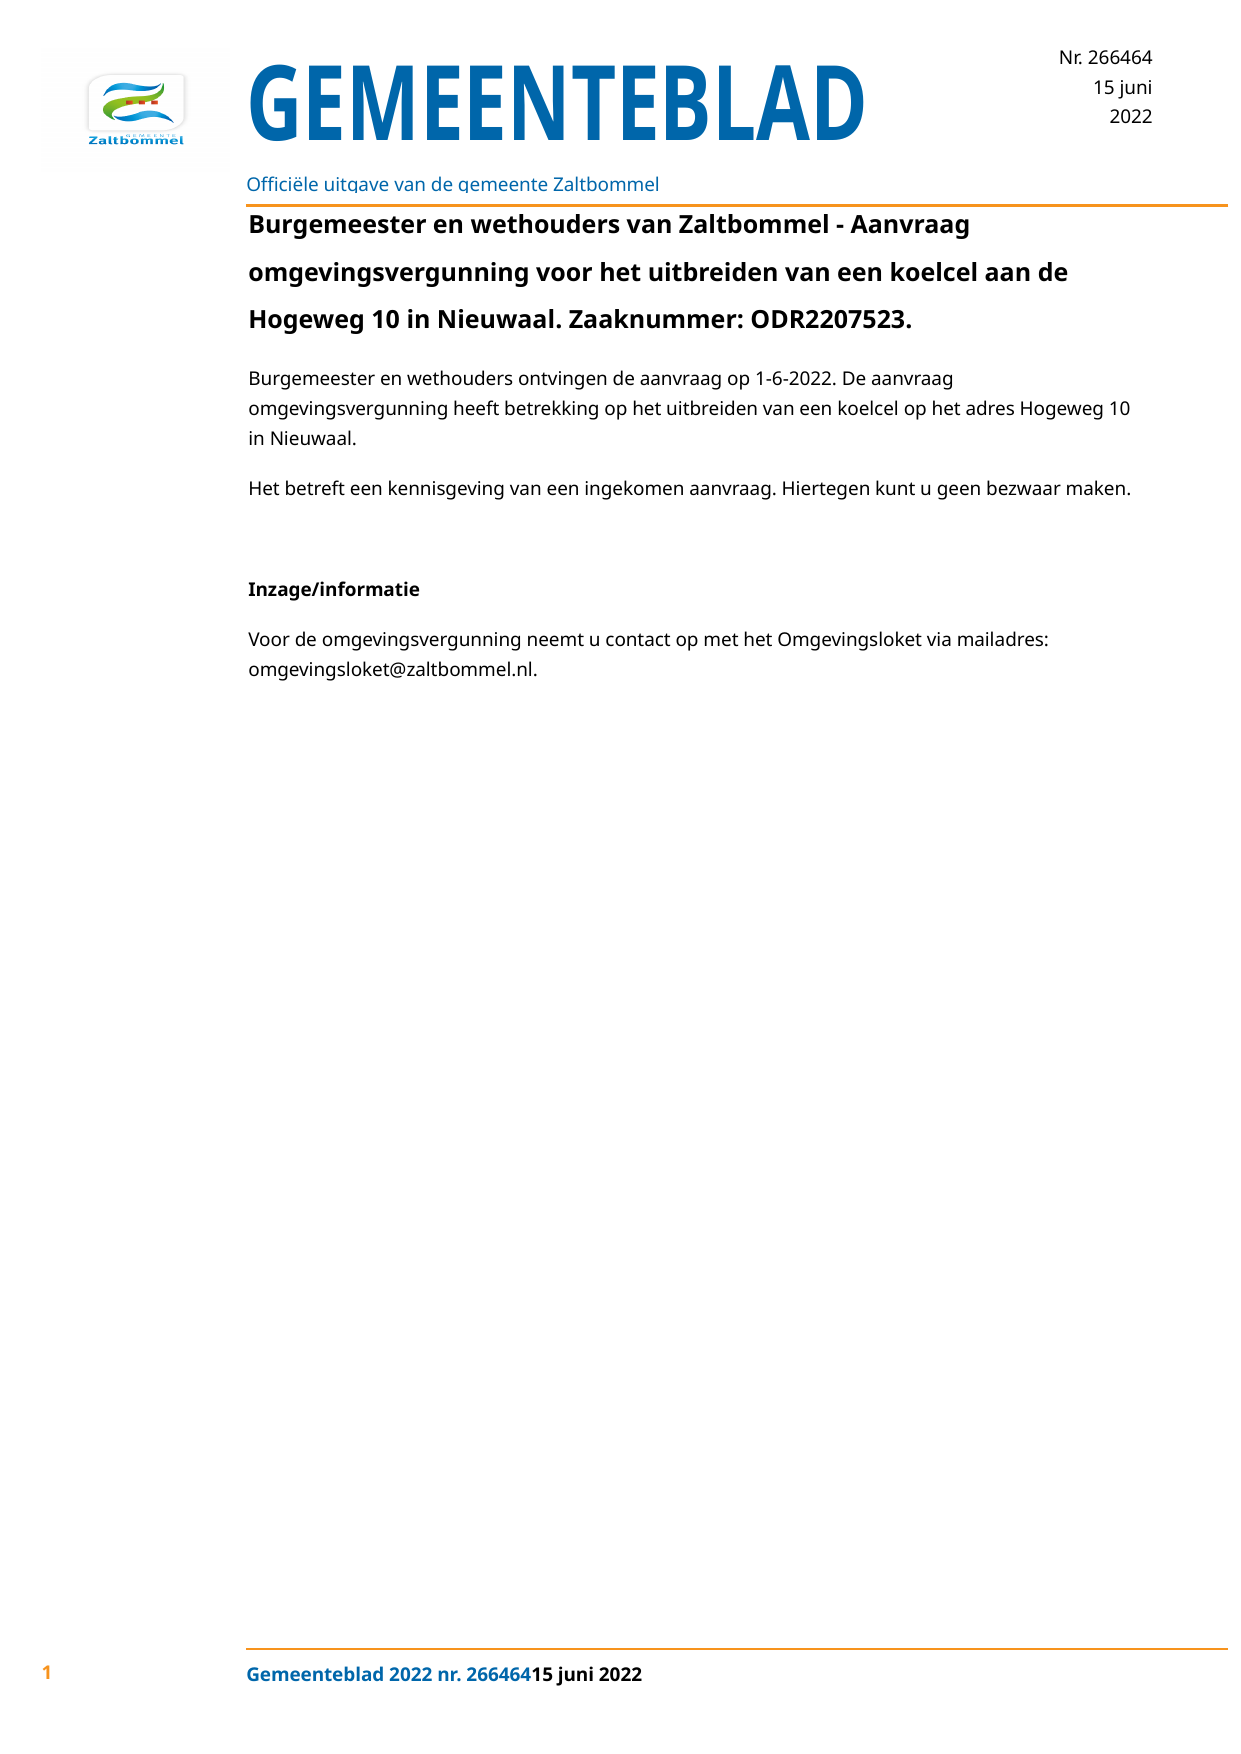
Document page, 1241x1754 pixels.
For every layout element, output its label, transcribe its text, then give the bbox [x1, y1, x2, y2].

text Burgemeester en wethouders ontvingen de aanvraag op 1-6-2022. De aanvraag omgevingsvergunning heeft betrekking op het uitbreiden van een koelcel op het adres Hogeweg 10 in Nieuwaal. [248, 366, 1152, 450]
text Inzage/informatie [248, 576, 1152, 602]
picture [41, 47, 231, 172]
text Voor de omgevingsvergunning neemt u contact op met het Omgevingsloket via mailadres: omgevingsloket@zaltbommel.nl. [248, 626, 1152, 682]
text Burgemeester en wethouders van Zaltbommel - Aanvraag omgevingsvergunning voor het uitbreiden van een koelcel aan de Hogeweg 10 in Nieuwaal. Zaaknummer: ODR2207523. [248, 207, 1152, 336]
text Het betreft een kennisgeving van een ingekomen aanvraag. Hiertegen kunt u geen bezwaar maken. [248, 475, 1152, 501]
